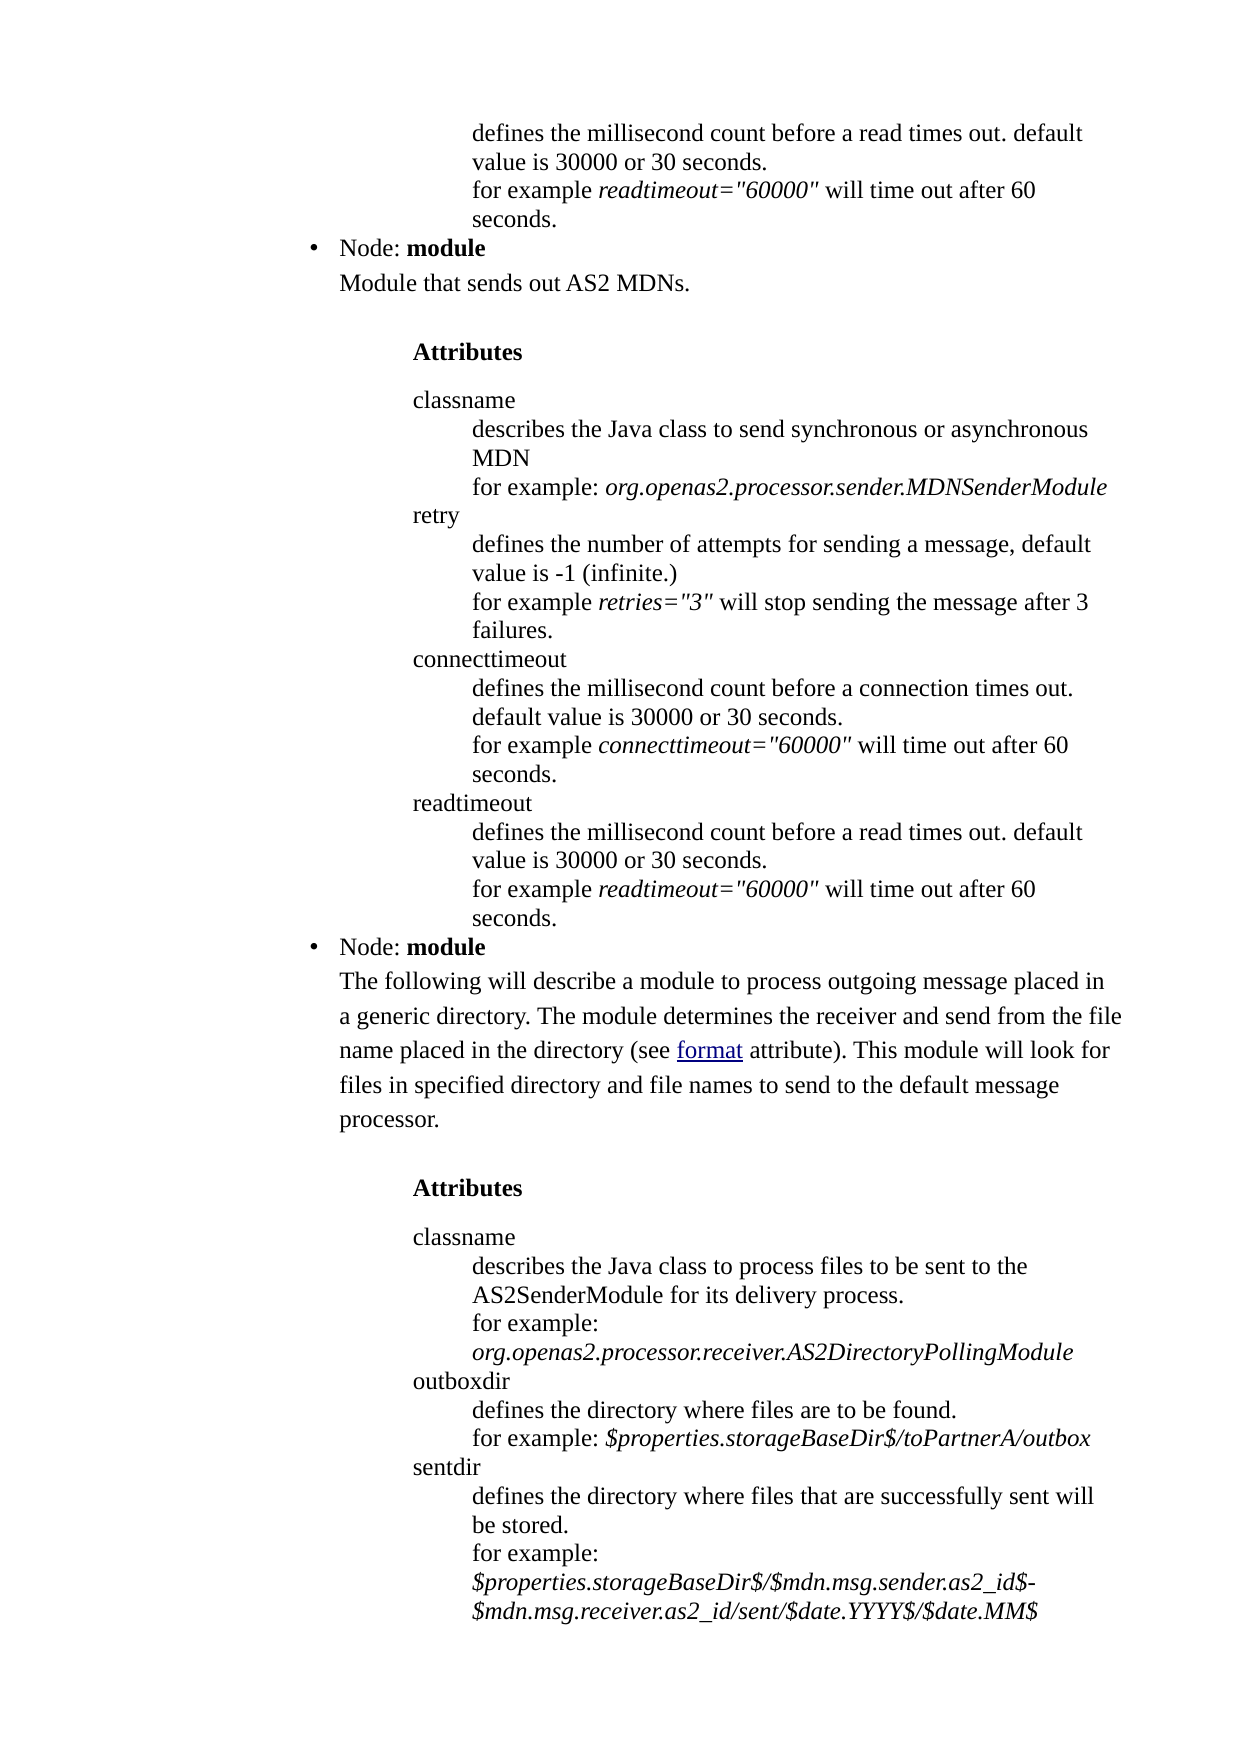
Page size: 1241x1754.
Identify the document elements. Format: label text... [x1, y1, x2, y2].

list defines the directory where files are to be found. for example: $properties.storageBaseDir$/toPartnerA/outbox [442, 1395, 1122, 1452]
subtitle outboxdir [383, 1366, 1122, 1395]
list Attributes [383, 1139, 1122, 1202]
subtitle retry [383, 501, 1122, 529]
list Node: module The following will describe a module to process outgoing message placed in a generic directory. The module determines the receiver and send from the file name placed in the directory (see format attribute). This module will look for files in specified directory and file names to send to the default message processor. [309, 932, 1122, 1133]
list Node: module Module that sends out AS2 MDNs. [309, 233, 1122, 296]
subtitle classname [383, 386, 1122, 414]
list defines the millisecond count before a connection times out. default value is 30000 or 30 seconds. for example connecttimeout="60000" will time out after 60 seconds. [442, 673, 1122, 788]
list describes the Java class to send synchronous or asynchronous MDN for example: org.openas2.processor.sender.MDNSenderModule [442, 414, 1122, 501]
list defines the number of attempts for sending a message, default value is -1 (infinite.) for example retries="3" will stop sending the message after 3 failures. [442, 529, 1122, 644]
list describes the Java class to process files to be sent to the AS2SenderModule for its delivery process. for example: org.openas2.processor.receiver.AS2DirectoryPollingModule [442, 1251, 1122, 1366]
list defines the millisecond count before a read times out. default value is 30000 or 30 seconds. for example readtimeout="60000" will time out after 60 seconds. [442, 118, 1122, 233]
list defines the directory where files that are successfully sent will be stored. for example: $properties.storageBaseDir$/$mdn.msg.sender.as2_id$-$mdn.msg.receiver.as2_id/sent/$date.YYYY$/$date.MM$ [442, 1481, 1122, 1625]
list defines the millisecond count before a read times out. default value is 30000 or 30 seconds. for example readtimeout="60000" will time out after 60 seconds. [442, 817, 1122, 932]
list Attributes [383, 302, 1122, 365]
subtitle classname [383, 1222, 1122, 1251]
subtitle connecttimeout [383, 644, 1122, 673]
subtitle readtimeout [383, 788, 1122, 817]
subtitle sentdir [383, 1452, 1122, 1481]
